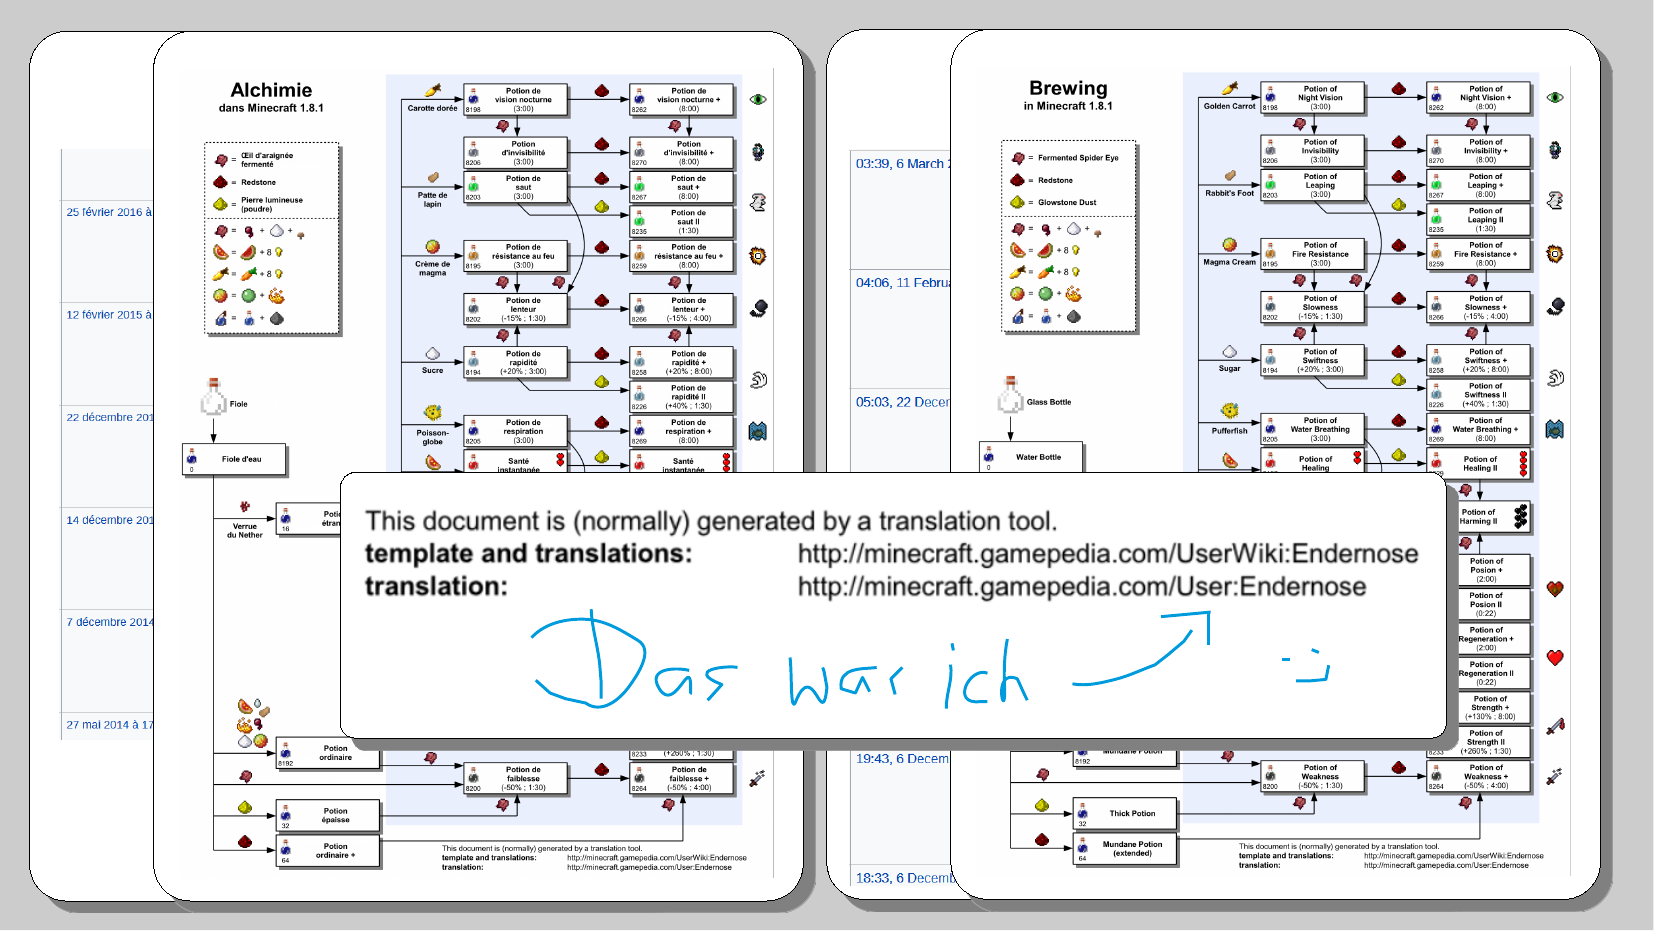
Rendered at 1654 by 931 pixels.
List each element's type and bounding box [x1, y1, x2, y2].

picture [360, 502, 1428, 606]
picture [179, 68, 774, 878]
picture [59, 149, 153, 740]
text_box [29, 29, 1601, 902]
picture [849, 739, 958, 886]
picture [976, 66, 1571, 876]
picture [849, 149, 950, 472]
